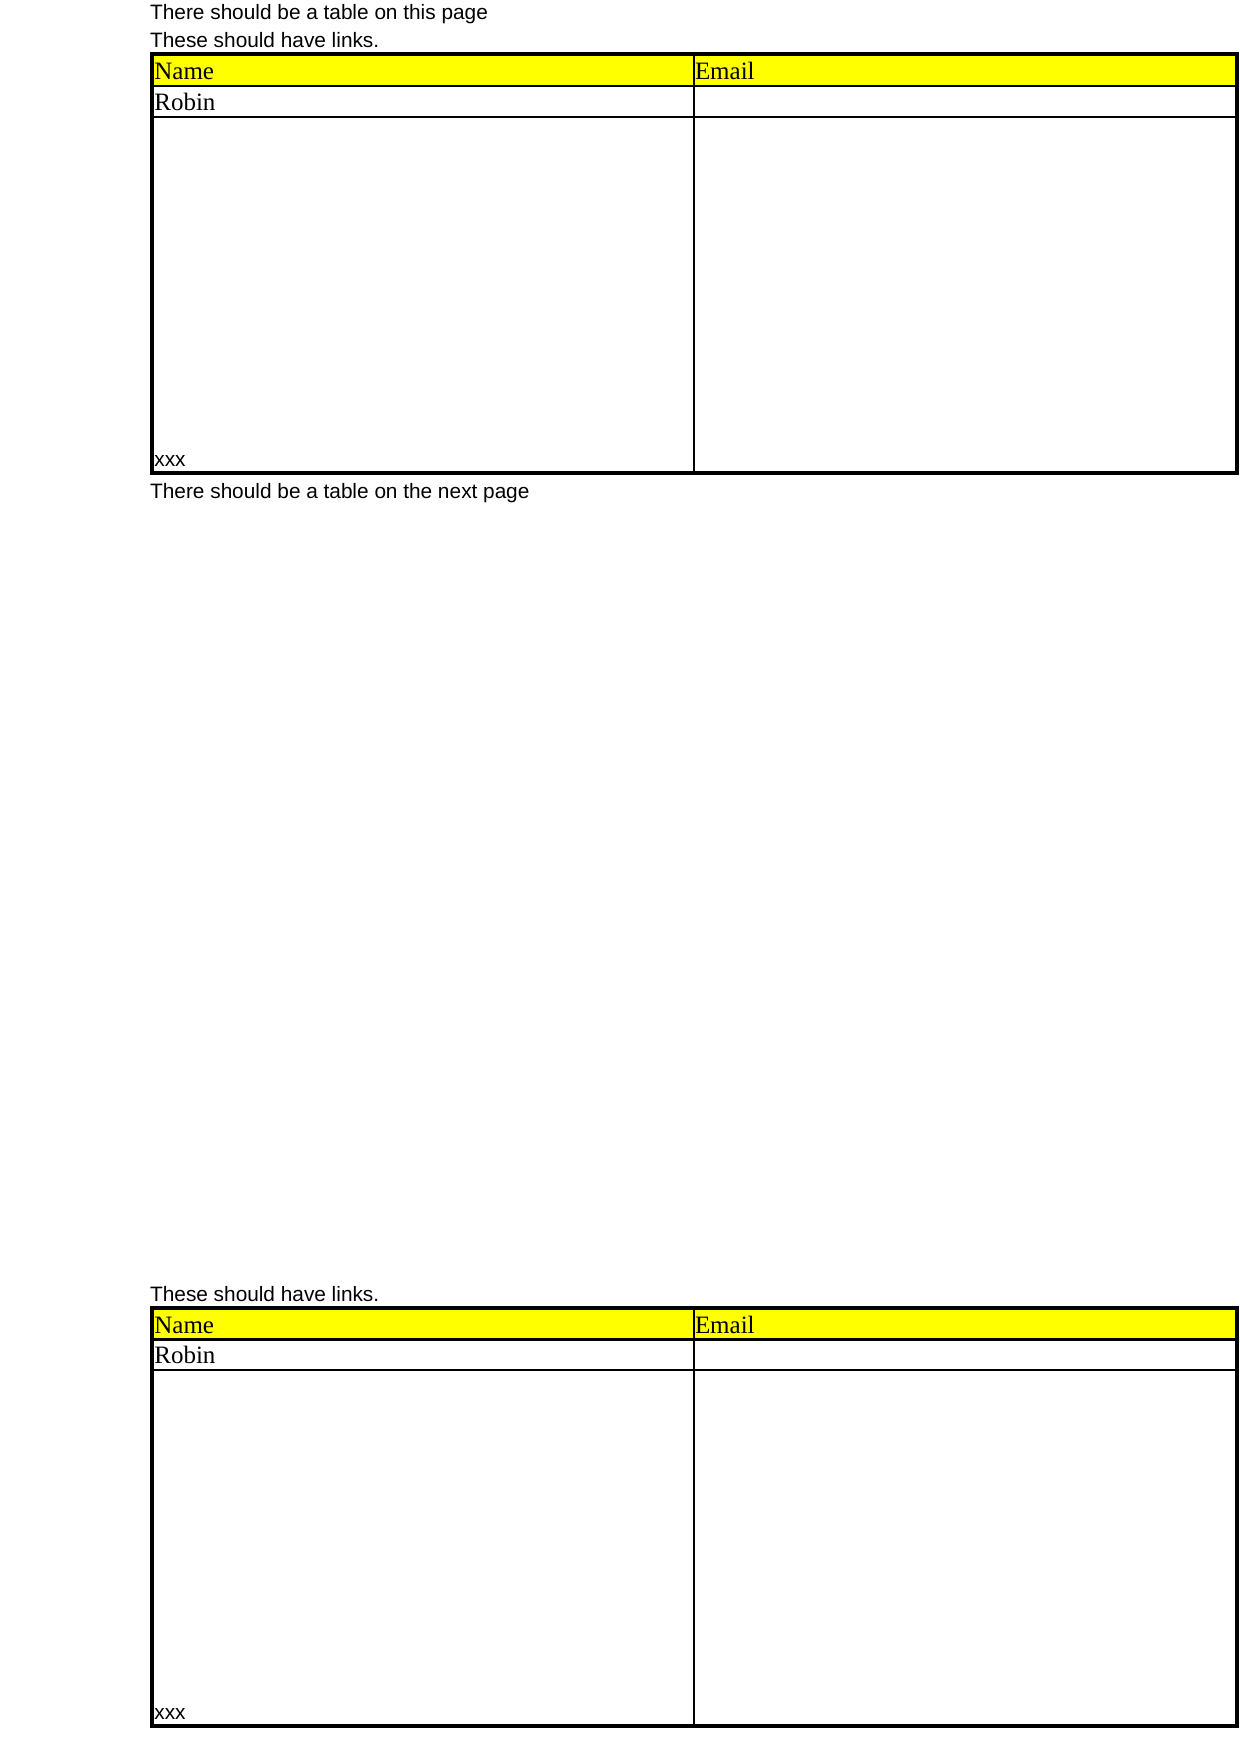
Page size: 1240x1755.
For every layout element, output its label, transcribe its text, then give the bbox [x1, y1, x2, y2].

table_cell Robin [154, 1341, 693, 1369]
table_cell xxx [154, 1371, 693, 1724]
table_cell [695, 1341, 1235, 1369]
table_header Email [695, 1310, 1235, 1338]
table_cell [695, 87, 1235, 116]
table_cell xxx [154, 118, 693, 471]
table_cell Robin [154, 87, 693, 116]
table_cell [695, 118, 1235, 471]
table_header Email [695, 56, 1235, 85]
table_cell [695, 1371, 1235, 1724]
table_header These should have links. [150, 1282, 1239, 1306]
text There should be a table on this page [150, 0, 1239, 24]
table_header Name [154, 56, 693, 85]
table_header These should have links. [150, 28, 1239, 52]
text There should be a table on the next page [150, 479, 1239, 503]
table_header Name [154, 1310, 693, 1338]
